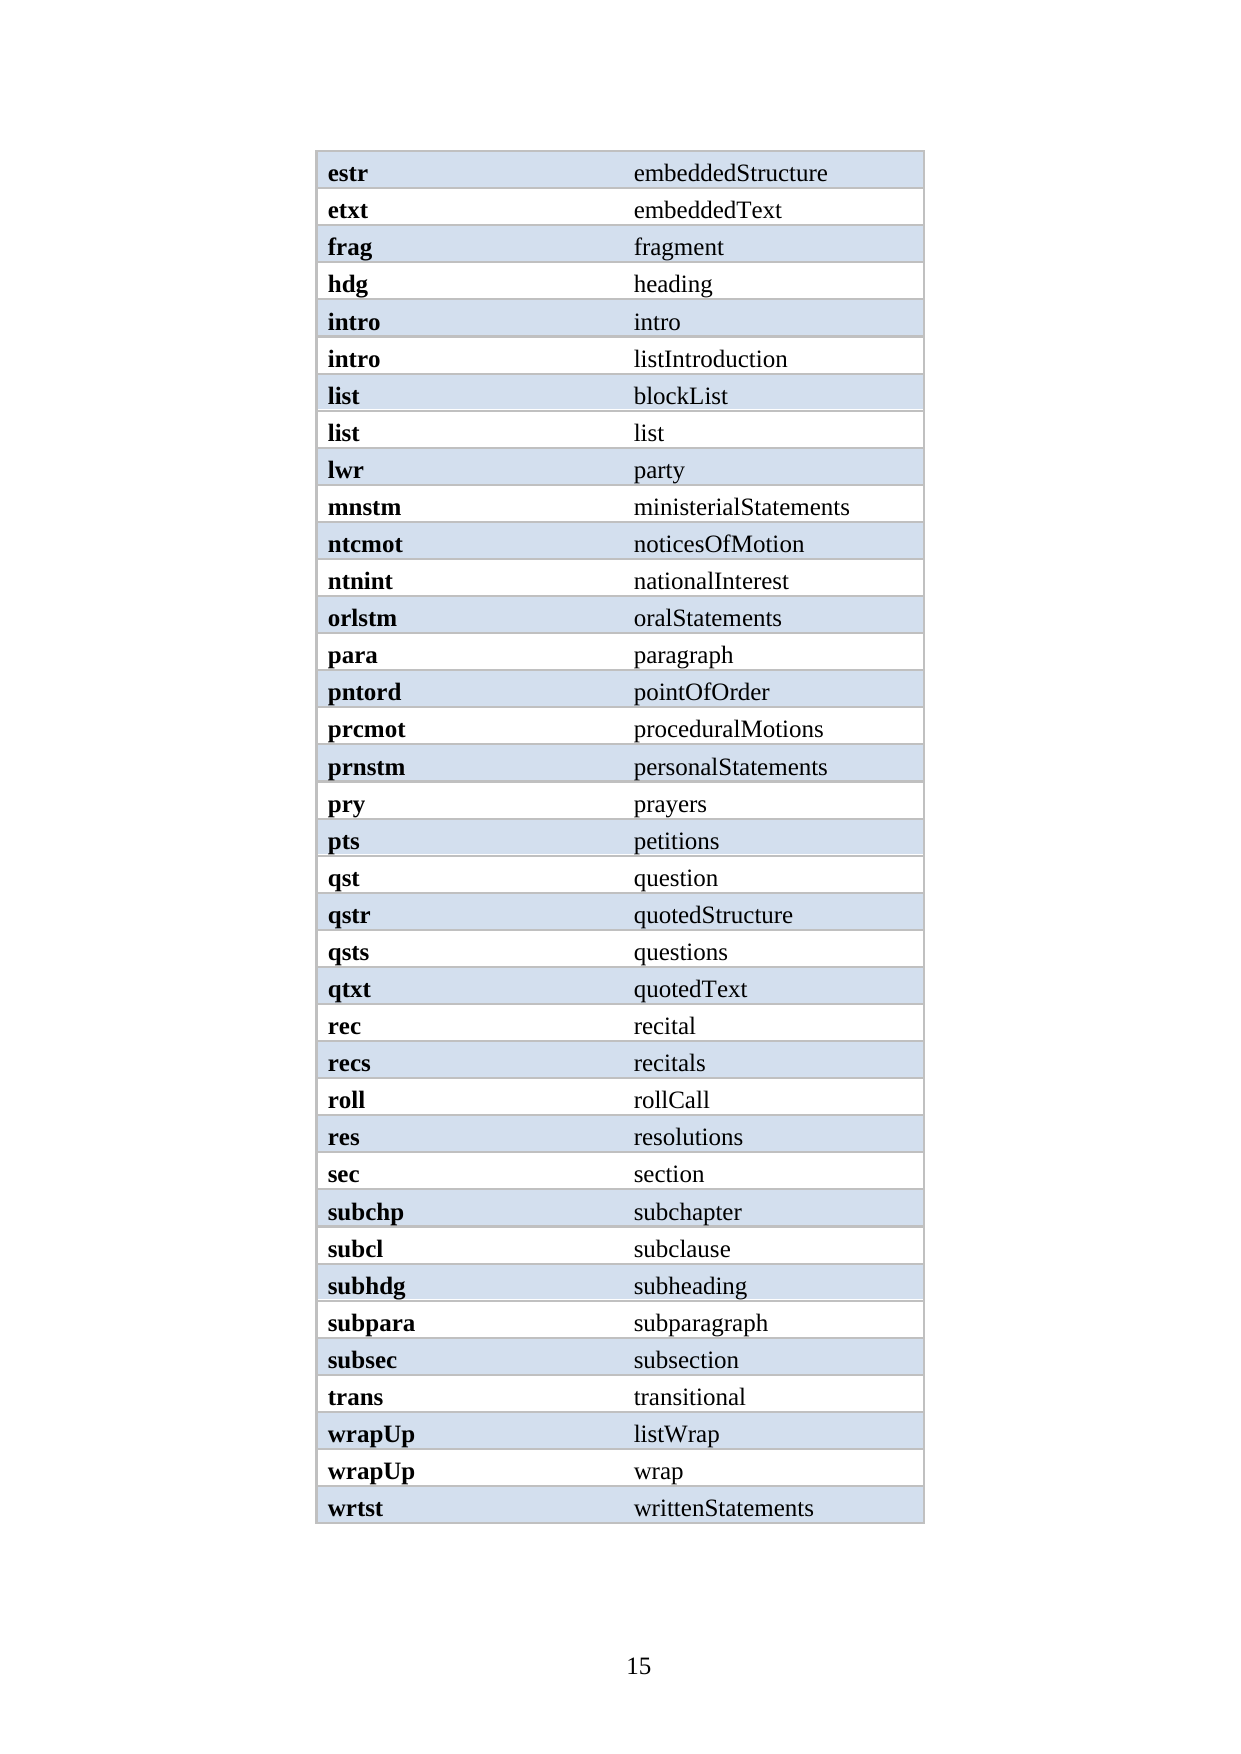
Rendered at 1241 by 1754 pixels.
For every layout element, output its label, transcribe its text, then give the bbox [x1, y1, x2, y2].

table_cell subsec [318, 1339, 622, 1374]
table_cell proceduralMotions [622, 708, 923, 743]
table_cell resolutions [622, 1116, 923, 1151]
table_cell quotedStructure [622, 894, 923, 929]
table_cell subhdg [318, 1265, 622, 1299]
table_cell para [318, 634, 622, 669]
table_cell ntnint [318, 560, 622, 595]
table_cell wrap [622, 1450, 923, 1485]
table_cell fragment [622, 226, 923, 261]
table_cell subchapter [622, 1190, 923, 1225]
table_cell rec [318, 1005, 622, 1040]
table_cell list [622, 412, 923, 447]
table_cell listIntroduction [622, 338, 923, 372]
table_cell heading [622, 263, 923, 298]
table_cell transitional [622, 1376, 923, 1411]
table_cell pntord [318, 671, 622, 706]
table_cell wrapUp [318, 1413, 622, 1448]
table_cell questions [622, 931, 923, 966]
table_cell intro [318, 338, 622, 372]
table_cell qsts [318, 931, 622, 966]
table_cell recs [318, 1042, 622, 1077]
table_cell rollCall [622, 1079, 923, 1114]
table_cell nationalInterest [622, 560, 923, 595]
table_cell embeddedStructure [622, 152, 923, 187]
table_cell subpara [318, 1302, 622, 1337]
table_cell intro [622, 300, 923, 335]
table_cell pointOfOrder [622, 671, 923, 706]
table_cell qstr [318, 894, 622, 929]
table_cell quotedText [622, 968, 923, 1003]
table_cell list [318, 375, 622, 409]
table_cell ministerialStatements [622, 486, 923, 521]
table_cell res [318, 1116, 622, 1151]
table_cell hdg [318, 263, 622, 298]
table_cell writtenStatements [622, 1487, 923, 1522]
table_cell embeddedText [622, 189, 923, 224]
table_cell qtxt [318, 968, 622, 1003]
table_cell petitions [622, 820, 923, 854]
table_cell recital [622, 1005, 923, 1040]
table_cell sec [318, 1153, 622, 1188]
table_cell intro [318, 300, 622, 335]
table_cell party [622, 449, 923, 484]
table_cell wrapUp [318, 1450, 622, 1485]
table_cell subcl [318, 1228, 622, 1262]
table_cell paragraph [622, 634, 923, 669]
table_cell mnstm [318, 486, 622, 521]
table_cell qst [318, 857, 622, 892]
table_cell prcmot [318, 708, 622, 743]
table_cell lwr [318, 449, 622, 484]
table_cell wrtst [318, 1487, 622, 1522]
table_cell subsection [622, 1339, 923, 1374]
table_cell subheading [622, 1265, 923, 1299]
table_cell pts [318, 820, 622, 854]
table_cell subparagraph [622, 1302, 923, 1337]
table_cell estr [318, 152, 622, 187]
table_cell oralStatements [622, 597, 923, 632]
table_cell blockList [622, 375, 923, 409]
table_cell orlstm [318, 597, 622, 632]
table_cell frag [318, 226, 622, 261]
table_cell personalStatements [622, 745, 923, 780]
table_cell trans [318, 1376, 622, 1411]
table_cell list [318, 412, 622, 447]
table_cell noticesOfMotion [622, 523, 923, 558]
table_cell section [622, 1153, 923, 1188]
table_cell question [622, 857, 923, 892]
table_cell recitals [622, 1042, 923, 1077]
table_cell ntcmot [318, 523, 622, 558]
table_cell subclause [622, 1228, 923, 1262]
table_cell etxt [318, 189, 622, 224]
table_cell listWrap [622, 1413, 923, 1448]
table_cell subchp [318, 1190, 622, 1225]
table_cell prnstm [318, 745, 622, 780]
table_cell prayers [622, 783, 923, 817]
table_cell roll [318, 1079, 622, 1114]
table_cell pry [318, 783, 622, 817]
